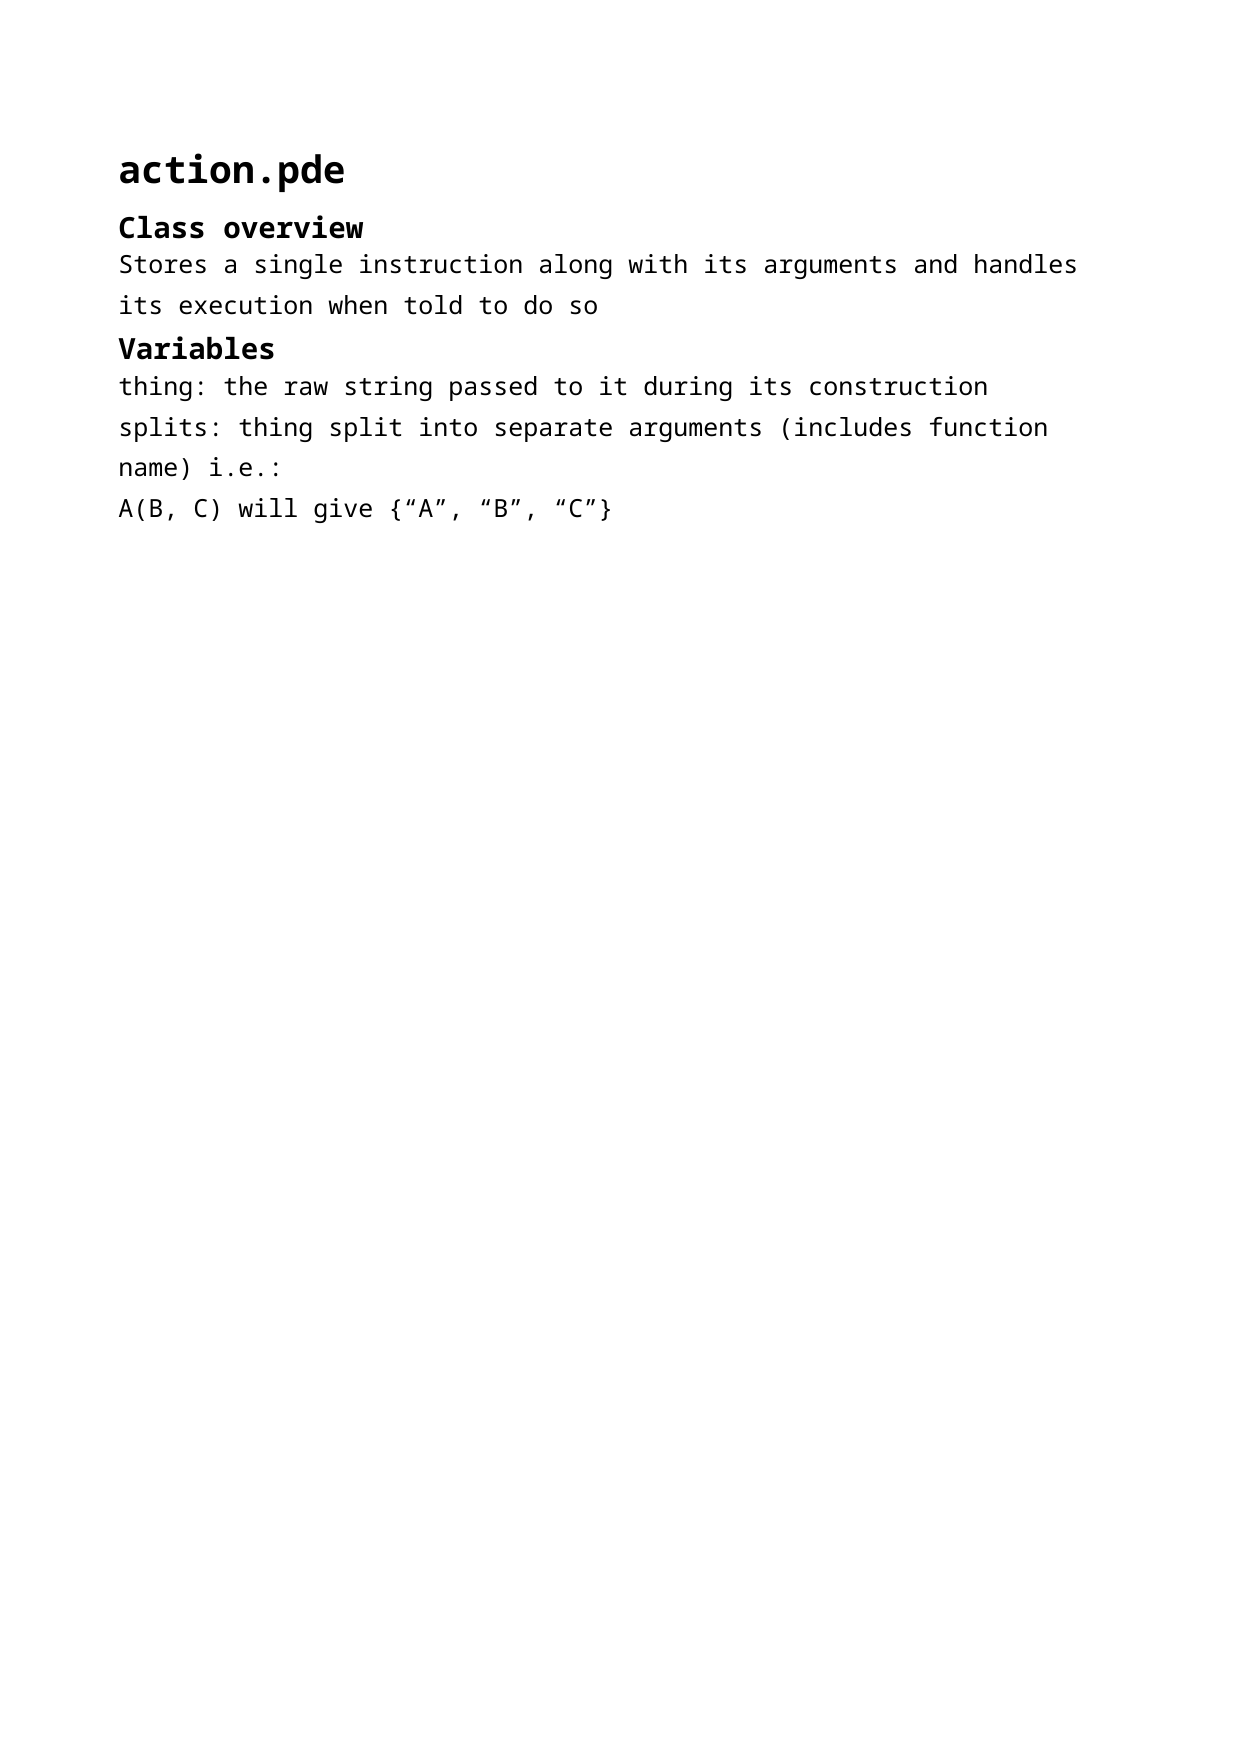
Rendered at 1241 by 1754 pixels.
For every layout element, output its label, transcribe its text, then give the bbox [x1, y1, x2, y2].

subtitle Variables [118, 329, 1122, 368]
subtitle Class overview [118, 207, 1122, 247]
text thing: the raw string passed to it during its construction [118, 368, 1122, 402]
text splits: thing split into separate arguments (includes function name) i.e.: [118, 409, 1122, 484]
text Stores a single instruction along with its arguments and handles its execution when told to do so [118, 247, 1122, 322]
subtitle action.pde [118, 143, 1122, 195]
text A(B, C) will give {“A”, “B”, “C”} [118, 491, 1122, 525]
